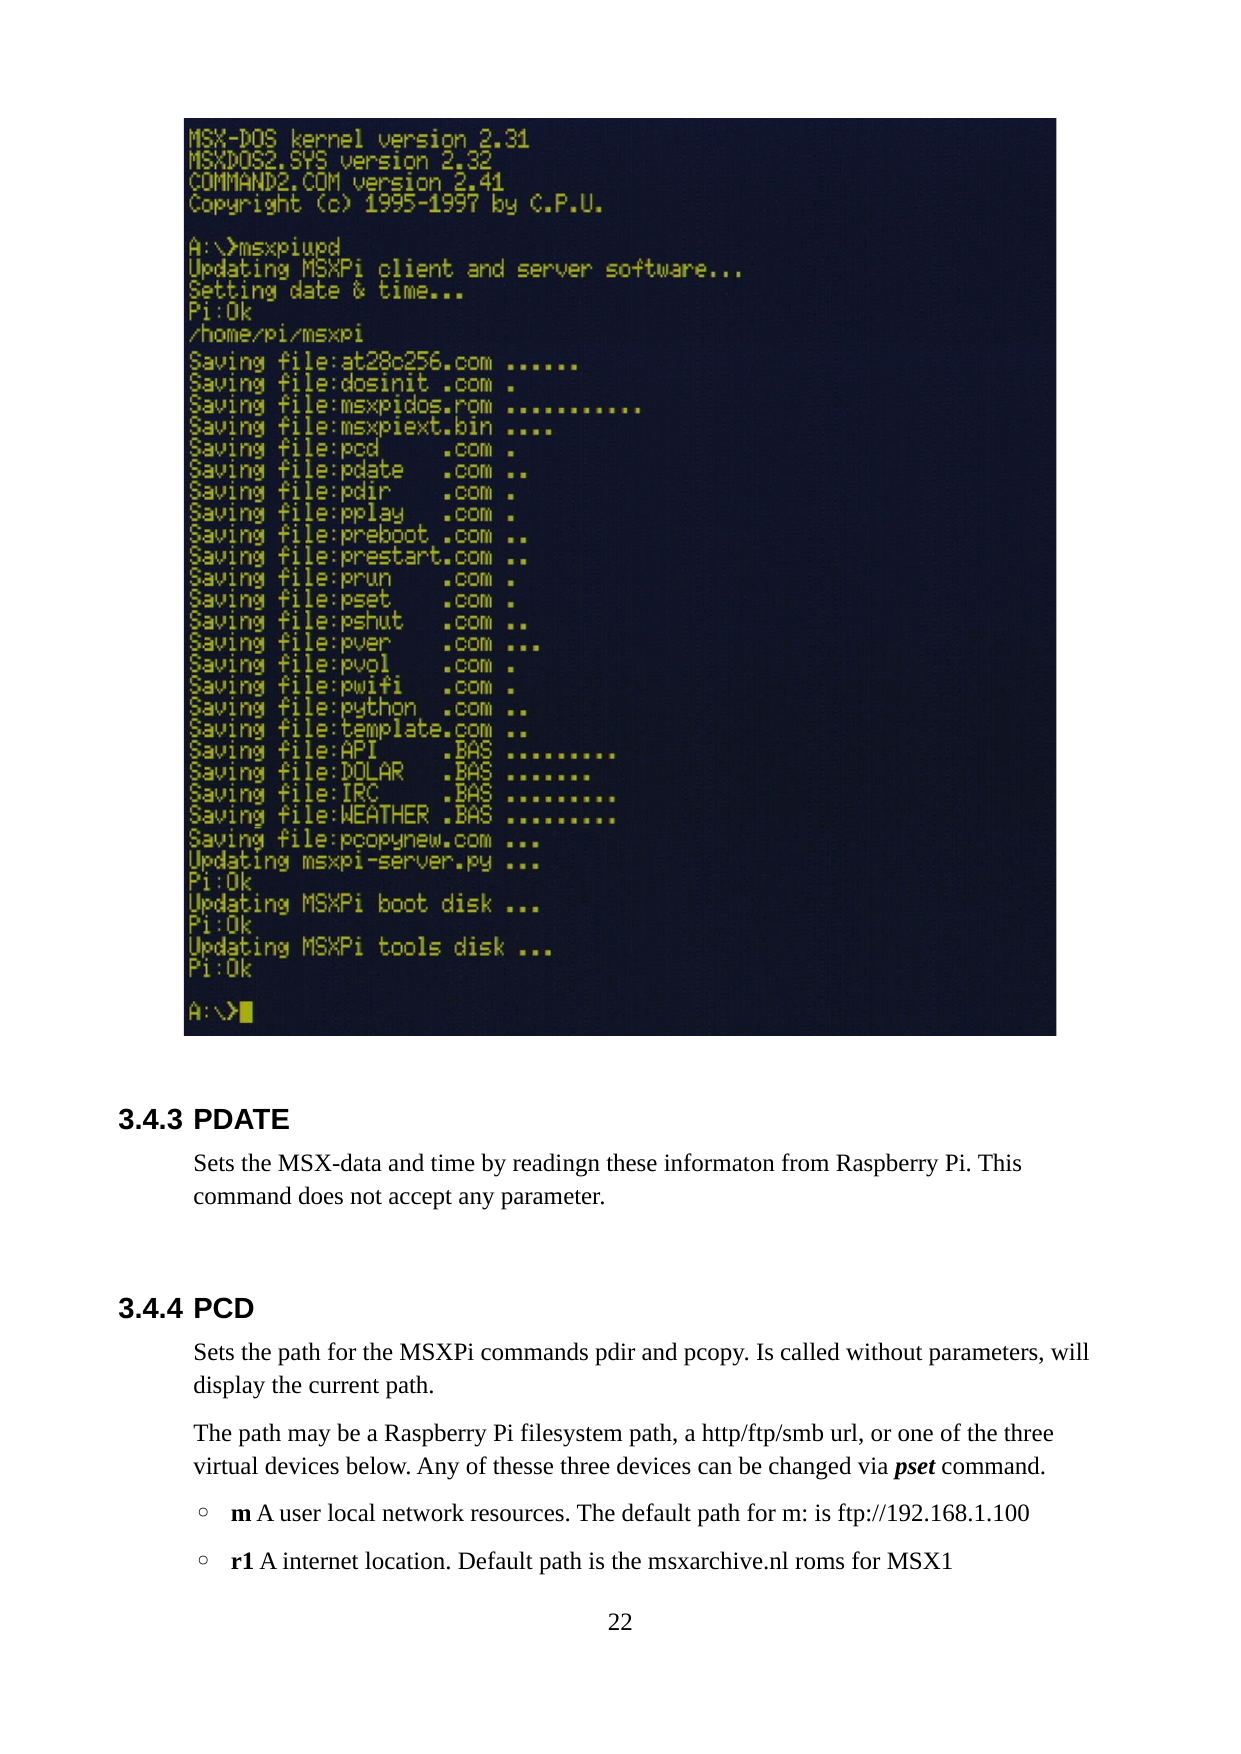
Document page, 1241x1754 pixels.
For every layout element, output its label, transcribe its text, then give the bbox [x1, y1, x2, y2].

list m A user local network resources. The default path for m: is ftp://192.168.1.100 [193, 1498, 1122, 1527]
list Sets the path for the MSXPi commands pdir and pcopy. Is called without parameters, will display the current path. [156, 1337, 1122, 1399]
list r1 A internet location. Default path is the msxarchive.nl roms for MSX1 [193, 1546, 1122, 1575]
subtitle PCD [118, 1291, 1122, 1325]
subtitle PDATE [118, 1102, 1122, 1136]
list Sets the MSX-data and time by readingn these informaton from Raspberry Pi. This command does not accept any parameter. [156, 1148, 1122, 1210]
picture [183, 118, 1057, 1036]
list The path may be a Raspberry Pi filesystem path, a http/ftp/smb url, or one of the three virtual devices below. Any of thesse three devices can be changed via pset command. [156, 1418, 1122, 1480]
